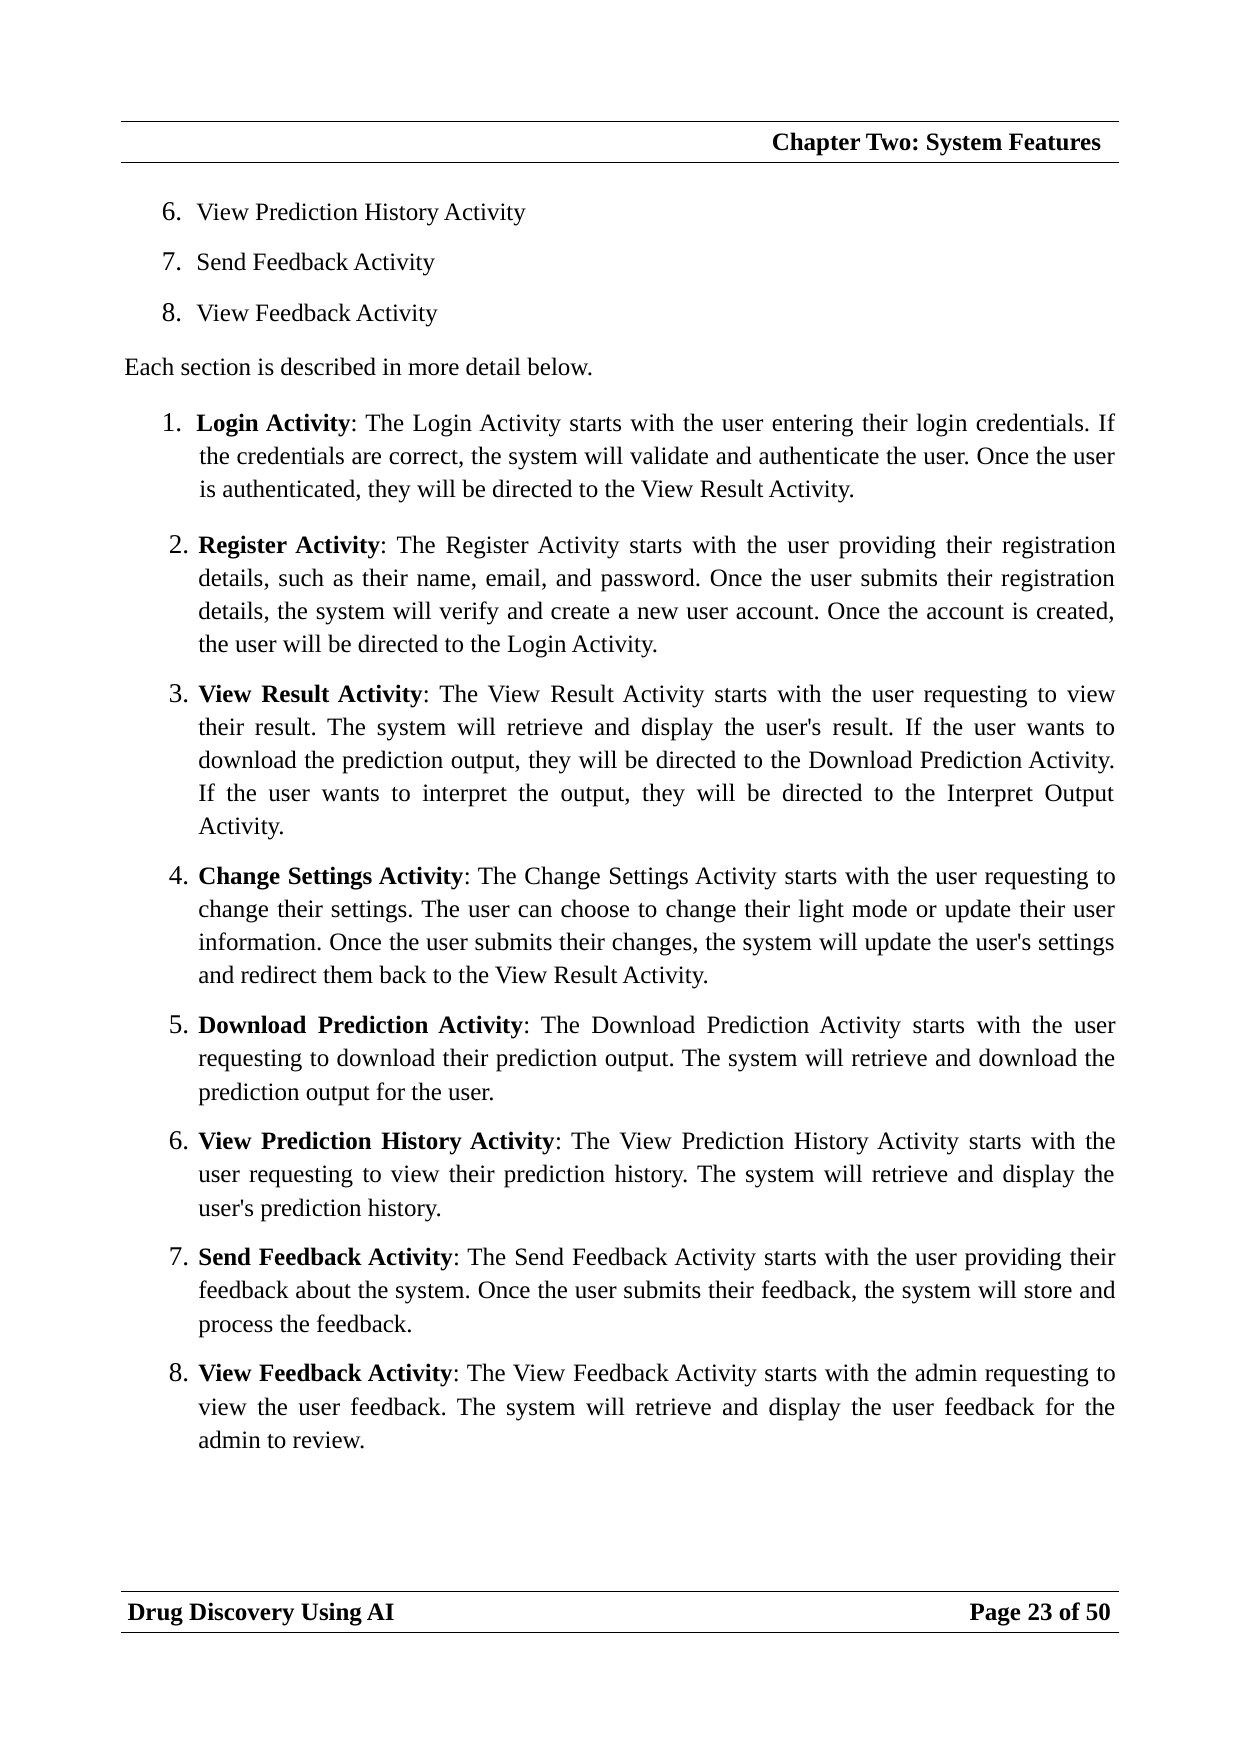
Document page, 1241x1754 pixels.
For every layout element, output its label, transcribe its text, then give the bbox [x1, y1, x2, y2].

list Login Activity: The Login Activity starts with the user entering their login credentials. If the credentials are correct, the system will validate and authenticate the user. Once the user is authenticated, they will be directed to the View Result Activity. [159, 403, 1119, 506]
list Send Feedback Activity [159, 242, 1119, 277]
list Change Settings Activity: The Change Settings Activity starts with the user requesting to change their settings. The user can choose to change their light mode or update their user information. Once the user submits their changes, the system will update the user's settings and redirect them back to the View Result Activity. [166, 856, 1119, 989]
list View Prediction History Activity [159, 192, 1119, 226]
list Register Activity: The Register Activity starts with the user providing their registration details, such as their name, email, and password. Once the user submits their registration details, the system will verify and create a new user account. Once the account is created, the user will be directed to the Login Activity. [166, 525, 1119, 658]
list View Feedback Activity: The View Feedback Activity starts with the admin requesting to view the user feedback. The system will retrieve and display the user feedback for the admin to review. [166, 1353, 1119, 1456]
list Send Feedback Activity: The Send Feedback Activity starts with the user providing their feedback about the system. Once the user submits their feedback, the system will store and process the feedback. [166, 1237, 1119, 1337]
text Each section is described in more detail below. [121, 349, 1119, 384]
list Download Prediction Activity: The Download Prediction Activity starts with the user requesting to download their prediction output. The system will retrieve and download the prediction output for the user. [166, 1005, 1119, 1105]
list View Result Activity: The View Result Activity starts with the user requesting to view their result. The system will retrieve and display the user's result. If the user wants to download the prediction output, they will be directed to the Download Prediction Activity. If the user wants to interpret the output, they will be directed to the Interpret Output Activity. [166, 674, 1119, 840]
list View Prediction History Activity: The View Prediction History Activity starts with the user requesting to view their prediction history. The system will retrieve and display the user's prediction history. [166, 1121, 1119, 1221]
list View Feedback Activity [159, 293, 1119, 330]
